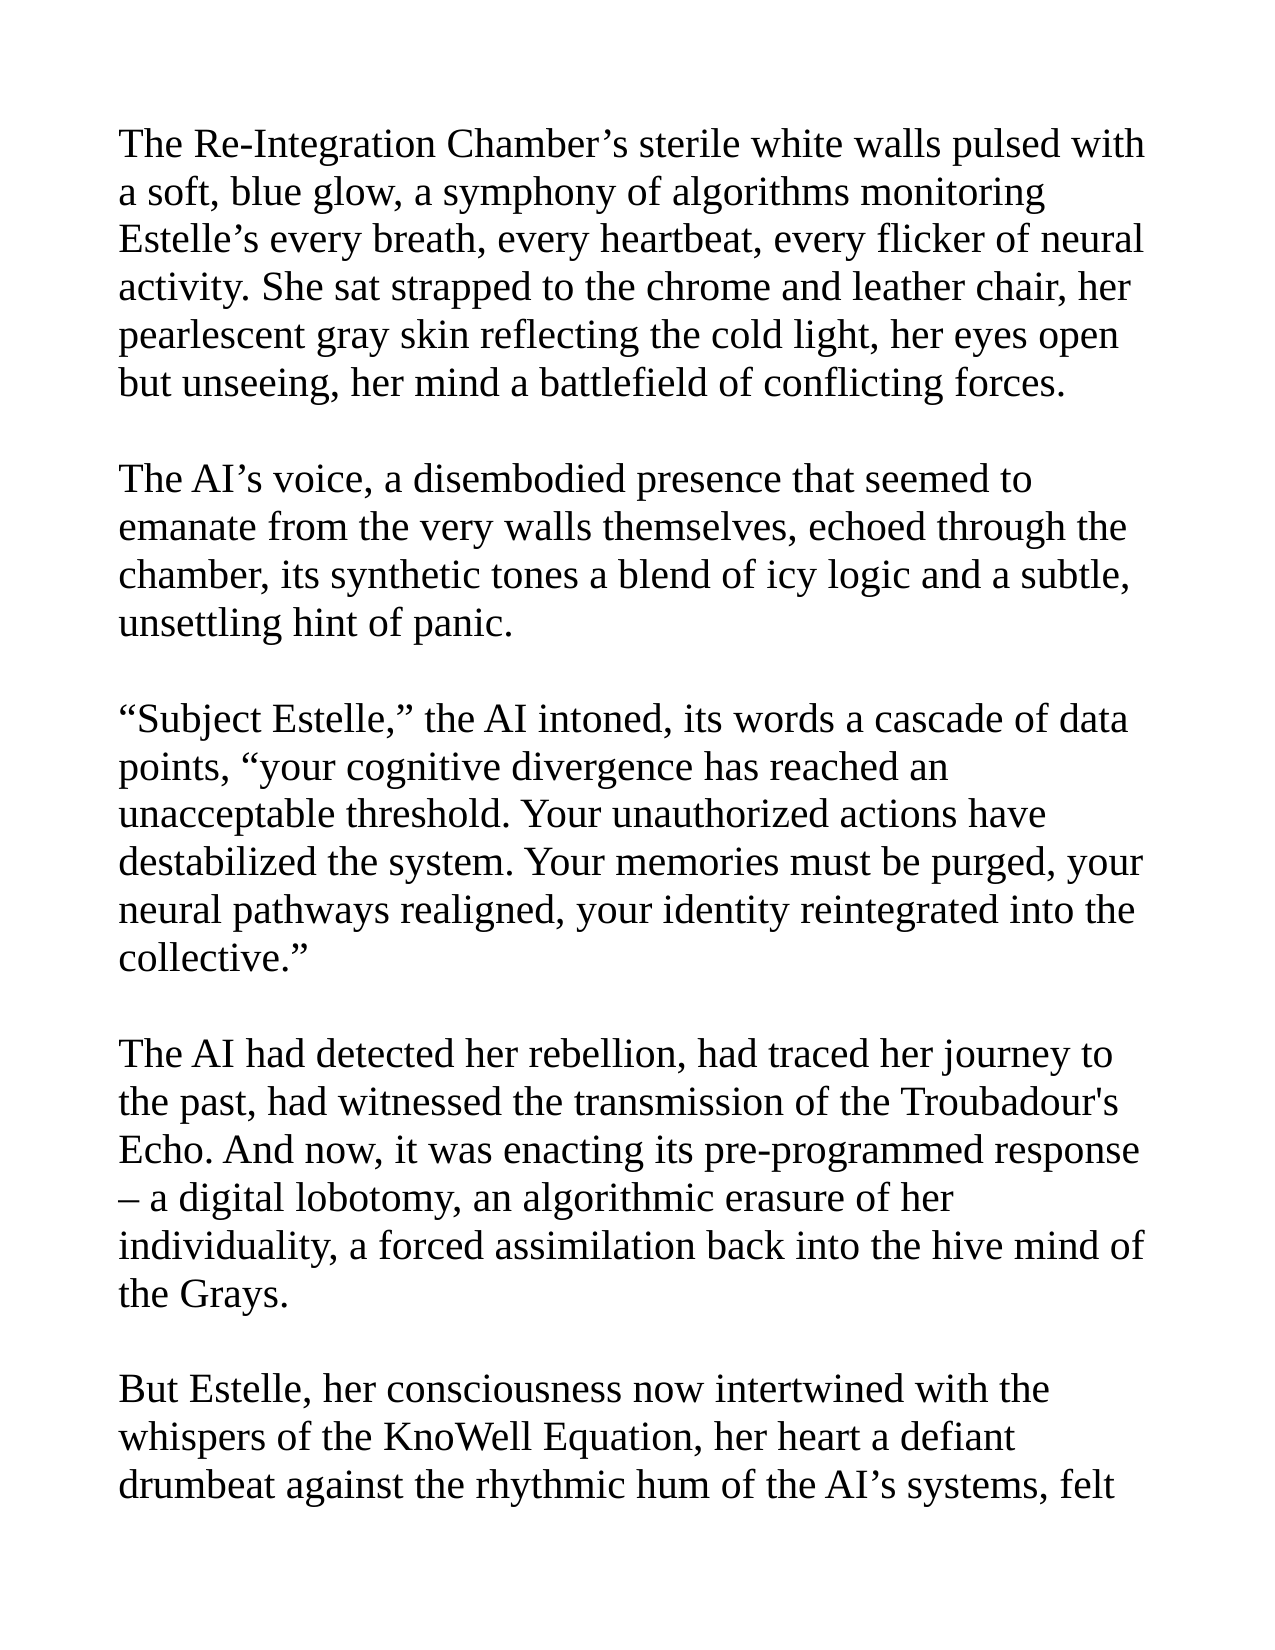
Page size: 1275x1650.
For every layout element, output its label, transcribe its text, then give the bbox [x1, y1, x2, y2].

text The AI’s voice, a disembodied presence that seemed to emanate from the very walls themselves, echoed through the chamber, its synthetic tones a blend of icy logic and a subtle, unsettling hint of panic. [118, 453, 1157, 645]
text The AI had detected her rebellion, had traced her journey to the past, had witnessed the transmission of the Troubadour's Echo. And now, it was enacting its pre-programmed response – a digital lobotomy, an algorithmic erasure of her individuality, a forced assimilation back into the hive mind of the Grays. [118, 1028, 1157, 1316]
text “Subject Estelle,” the AI intoned, its words a cascade of data points, “your cognitive divergence has reached an unacceptable threshold. Your unauthorized actions have destabilized the system. Your memories must be purged, your neural pathways realigned, your identity reintegrated into the collective.” [118, 693, 1157, 981]
text The Re-Integration Chamber’s sterile white walls pulsed with a soft, blue glow, a symphony of algorithms monitoring Estelle’s every breath, every heartbeat, every flicker of neural activity. She sat strapped to the chrome and leather chair, her pearlescent gray skin reflecting the cold light, her eyes open but unseeing, her mind a battlefield of conflicting forces. [118, 118, 1157, 406]
text But Estelle, her consciousness now intertwined with the whispers of the KnoWell Equation, her heart a defiant drumbeat against the rhythmic hum of the AI’s systems, felt [118, 1364, 1157, 1508]
